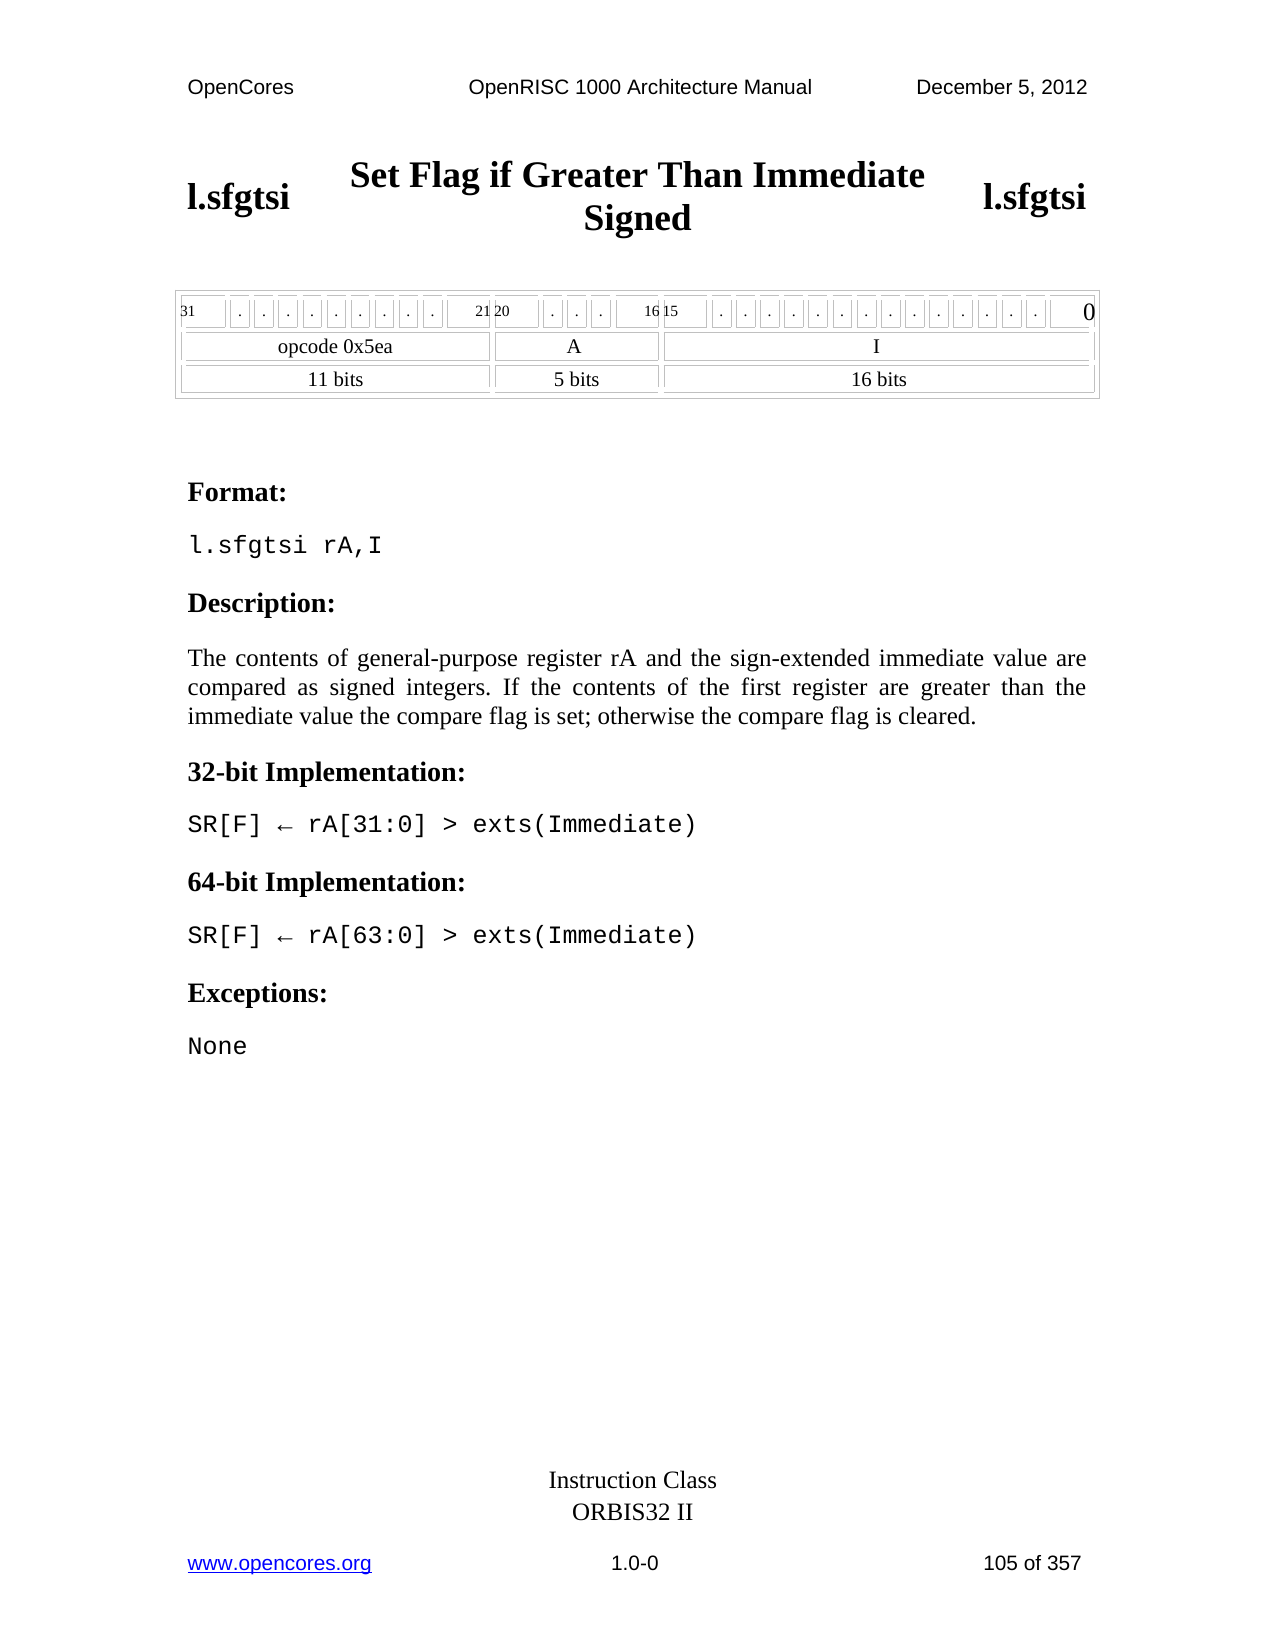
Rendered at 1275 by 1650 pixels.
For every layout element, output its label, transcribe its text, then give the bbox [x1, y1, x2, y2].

text Exceptions: [187, 976, 1087, 1008]
text Description: [187, 586, 1087, 618]
text SR[F] ← rA[31:0] > exts(Immediate) [187, 812, 1087, 840]
text The contents of general-purpose register rA and the sign-extended immediate value are compared as signed integers. If the contents of the first register are greater than the immediate value the compare flag is set; otherwise the compare flag is cleared. [187, 643, 1087, 730]
text 32-bit Implementation: [187, 755, 1087, 787]
text Format: [187, 475, 1087, 508]
text None [187, 1033, 1087, 1062]
text 64-bit Implementation: [187, 865, 1087, 898]
text SR[F] ← rA[63:0] > exts(Immediate) [187, 923, 1087, 951]
text l.sfgtsi rA,I [187, 533, 1087, 561]
